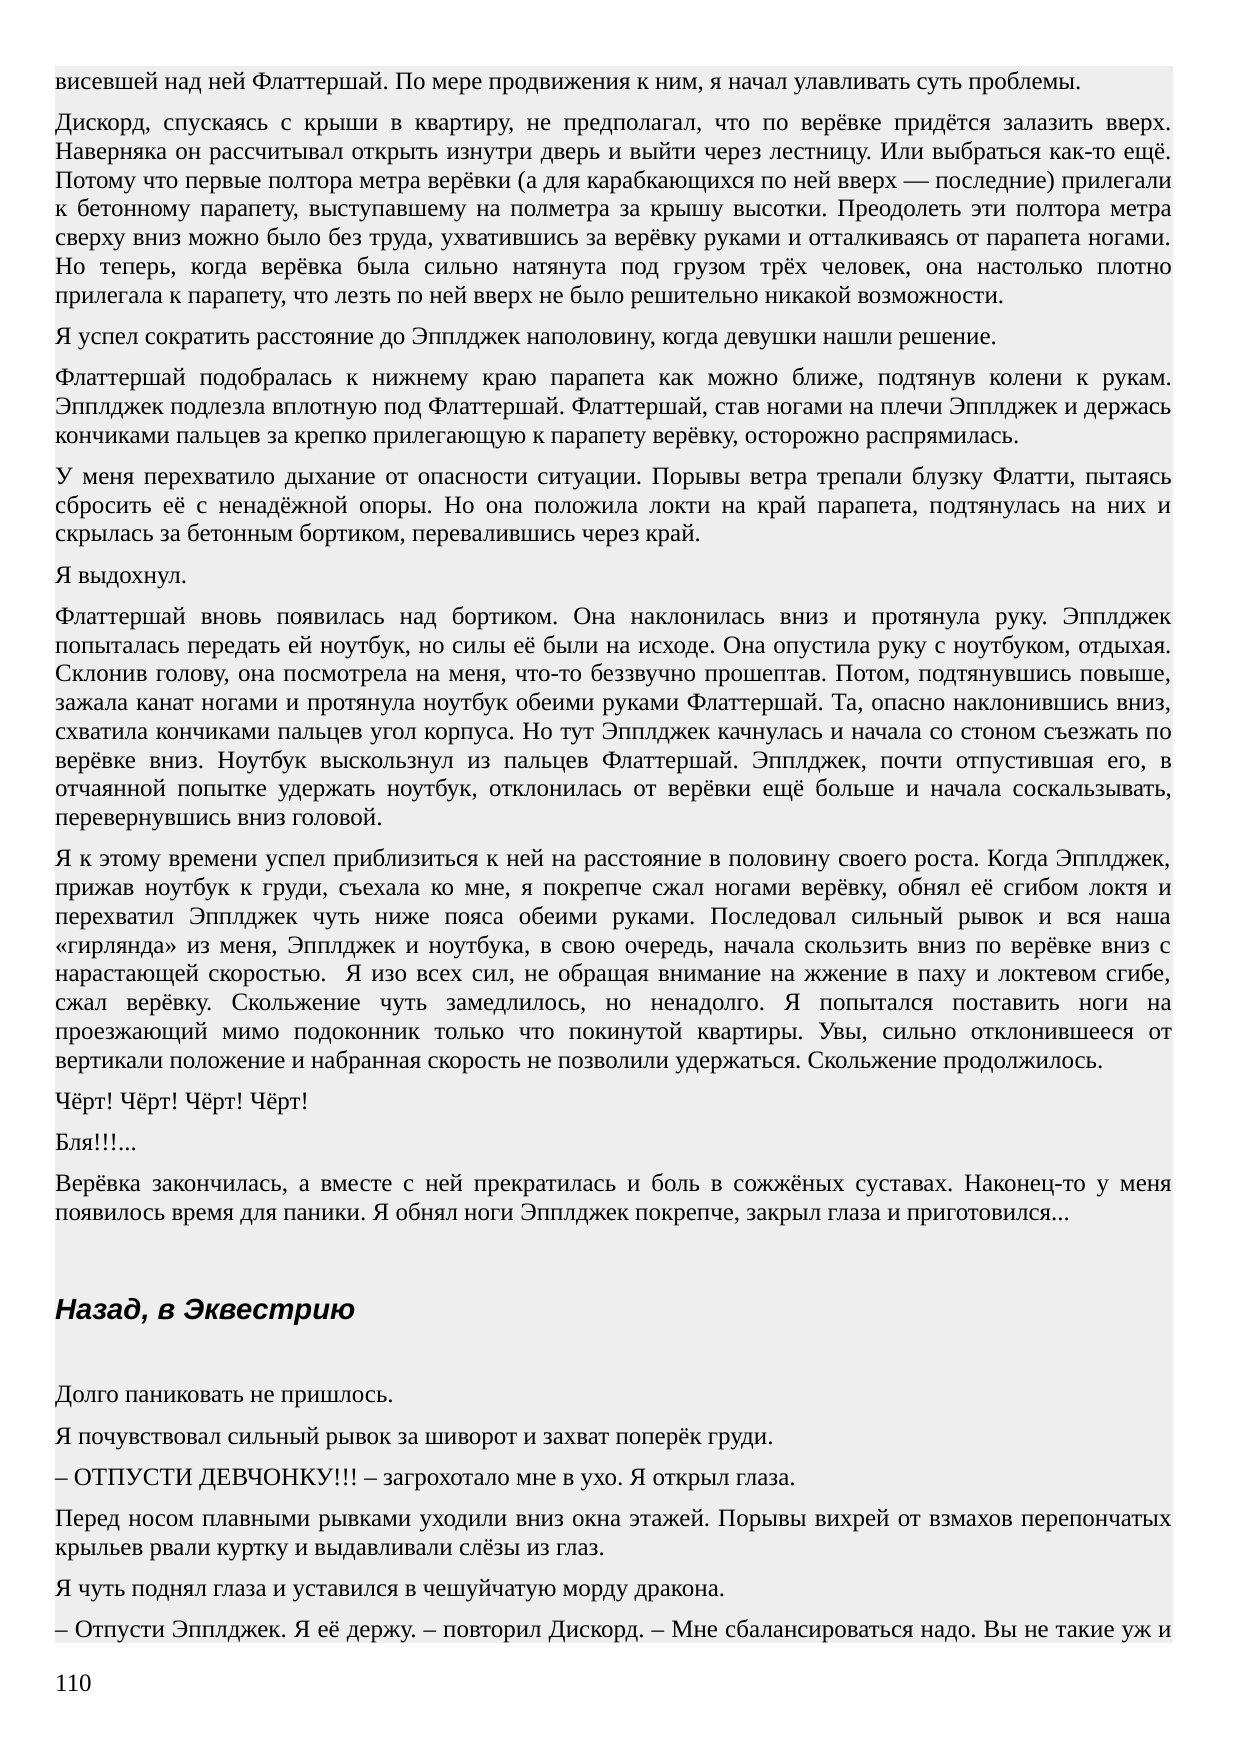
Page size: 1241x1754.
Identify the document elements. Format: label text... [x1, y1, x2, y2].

text Бля!!!... [55, 1127, 1173, 1156]
text – Отпусти Эпплджек. Я её держу. – повторил Дискорд. – Мне сбалансироваться надо. Вы не такие уж и [55, 1614, 1173, 1643]
text Я успел сократить расстояние до Эпплджек наполовину, когда девушки нашли решение. [55, 321, 1173, 350]
text Долго паниковать не пришлось. [55, 1379, 1173, 1408]
text Дискорд, спускаясь с крыши в квартиру, не предполагал, что по верёвке придётся залазить вверх. Наверняка он рассчитывал открыть изнутри дверь и выйти через лестницу. Или выбраться как-то ещё. Потому что первые полтора метра верёвки (а для карабкающихся по ней вверх — последние) прилегали к бетонному парапету, выступавшему на полметра за крышу высотки. Преодолеть эти полтора метра сверху вниз можно было без труда, ухватившись за верёвку руками и отталкиваясь от парапета ногами. Но теперь, когда верёвка была сильно натянута под грузом трёх человек, она настолько плотно прилегала к парапету, что лезть по ней вверх не было решительно никакой возможности. [55, 107, 1173, 308]
text висевшей над ней Флаттершай. По мере продвижения к ним, я начал улавливать суть проблемы. [55, 66, 1173, 95]
text Флаттершай подобралась к нижнему краю парапета как можно ближе, подтянув колени к рукам. Эпплджек подлезла вплотную под Флаттершай. Флаттершай, став ногами на плечи Эпплджек и держась кончиками пальцев за крепко прилегающую к парапету верёвку, осторожно распрямилась. [55, 362, 1173, 448]
text Флаттершай вновь появилась над бортиком. Она наклонилась вниз и протянула руку. Эпплджек попыталась передать ей ноутбук, но силы её были на исходе. Она опустила руку с ноутбуком, отдыхая. Склонив голову, она посмотрела на меня, что-то беззвучно прошептав. Потом, подтянувшись повыше, зажала канат ногами и протянула ноутбук обеими руками Флаттершай. Та, опасно наклонившись вниз, схватила кончиками пальцев угол корпуса. Но тут Эпплджек качнулась и начала со стоном съезжать по верёвке вниз. Ноутбук выскользнул из пальцев Флаттершай. Эпплджек, почти отпустившая его, в отчаянной попытке удержать ноутбук, отклонилась от верёвки ещё больше и начала соскальзывать, перевернувшись вниз головой. [55, 601, 1173, 831]
text Я почувствовал сильный рывок за шиворот и захват поперёк груди. [55, 1421, 1173, 1449]
subtitle Назад, в Эквестрию [55, 1292, 1173, 1326]
text Чёрт! Чёрт! Чёрт! Чёрт! [55, 1086, 1173, 1115]
text Перед носом плавными рывками уходили вниз окна этажей. Порывы вихрей от взмахов перепончатых крыльев рвали куртку и выдавливали слёзы из глаз. [55, 1503, 1173, 1561]
text Я к этому времени успел приблизиться к ней на расстояние в половину своего роста. Когда Эпплджек, прижав ноутбук к груди, съехала ко мне, я покрепче сжал ногами верёвку, обнял её сгибом локтя и перехватил Эпплджек чуть ниже пояса обеими руками. Последовал сильный рывок и вся наша «гирлянда» из меня, Эпплджек и ноутбука, в свою очередь, начала скользить вниз по верёвке вниз с нарастающей скоростью. Я изо всех сил, не обращая внимание на жжение в паху и локтевом сгибе, сжал верёвку. Скольжение чуть замедлилось, но ненадолго. Я попытался поставить ноги на проезжающий мимо подоконник только что покинутой квартиры. Увы, сильно отклонившееся от вертикали положение и набранная скорость не позволили удержаться. Скольжение продолжилось. [55, 843, 1173, 1073]
text Я чуть поднял глаза и уставился в чешуйчатую морду дракона. [55, 1573, 1173, 1602]
text Я выдохнул. [55, 560, 1173, 588]
text У меня перехватило дыхание от опасности ситуации. Порывы ветра трепали блузку Флатти, пытаясь сбросить её с ненадёжной опоры. Но она положила локти на край парапета, подтянулась на них и скрылась за бетонным бортиком, перевалившись через край. [55, 461, 1173, 547]
text Верёвка закончилась, а вместе с ней прекратилась и боль в сожжёных суставах. Наконец-то у меня появилось время для паники. Я обнял ноги Эпплджек покрепче, закрыл глаза и приготовился... [55, 1168, 1173, 1226]
text – ОТПУСТИ ДЕВЧОНКУ!!! – загрохотало мне в ухо. Я открыл глаза. [55, 1462, 1173, 1491]
